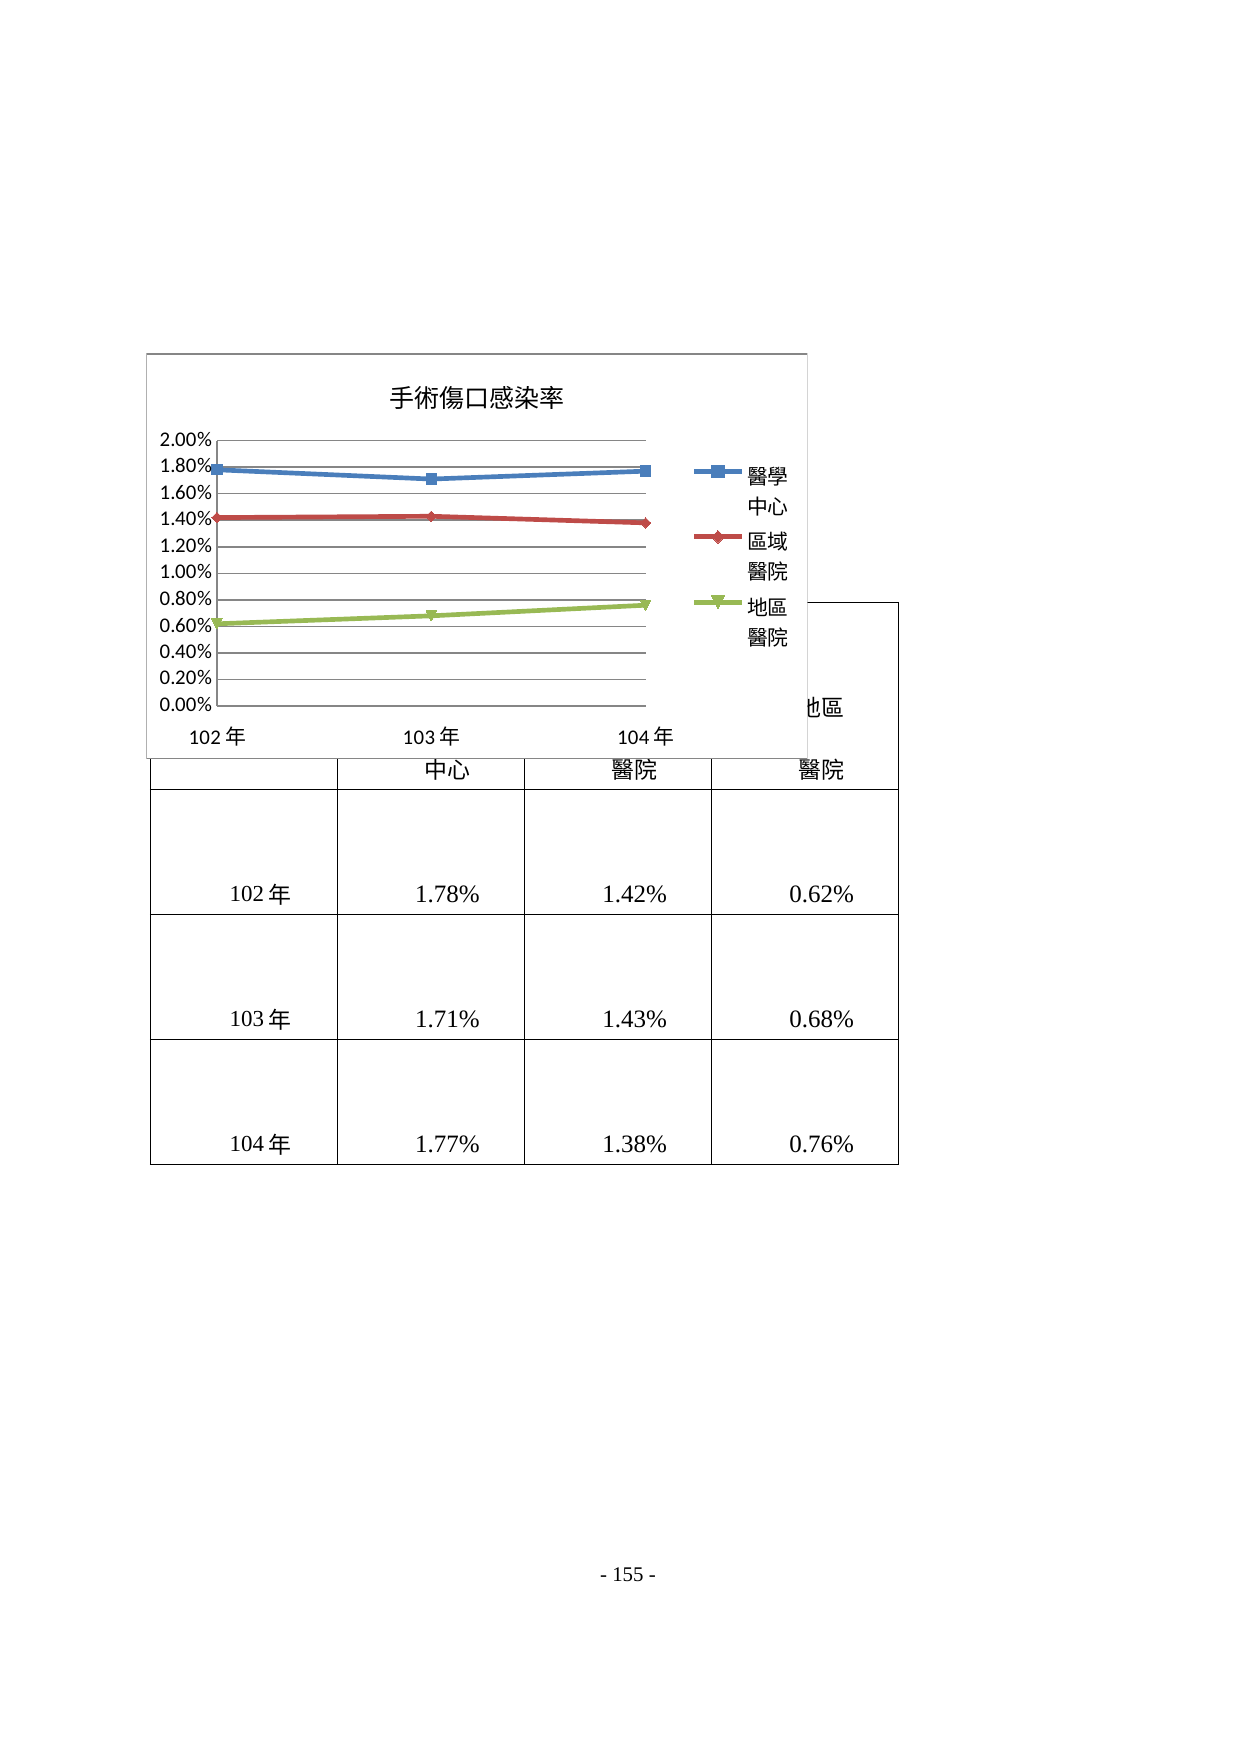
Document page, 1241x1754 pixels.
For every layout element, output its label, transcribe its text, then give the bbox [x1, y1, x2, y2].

table_cell [1097, 914, 1152, 1039]
table_cell [1097, 1039, 1152, 1164]
table_cell [1097, 602, 1152, 789]
table_cell 區域 醫院 [525, 759, 711, 789]
table_cell [700, 1165, 899, 1289]
table_cell 0.62% [712, 790, 898, 914]
table_cell 103年 [151, 915, 337, 1039]
table_cell [899, 1039, 1097, 1164]
table_cell [104, 1039, 150, 1164]
table_cell [899, 789, 1097, 914]
table_cell 地區 醫院 [712, 603, 898, 789]
table_cell 1.42% [525, 790, 711, 914]
table_cell 0.76% [712, 1040, 898, 1164]
table_cell [899, 602, 1097, 789]
table_cell [899, 914, 1097, 1039]
table_cell [1097, 789, 1152, 914]
table_cell [104, 789, 150, 914]
table_cell 年度 [151, 759, 337, 789]
table_cell 1.78% [338, 790, 524, 914]
table_cell 102年 [151, 790, 337, 914]
table_cell [104, 164, 1152, 511]
table_cell 0.68% [712, 915, 898, 1039]
table_cell 1.38% [525, 1040, 711, 1164]
table_cell [104, 511, 146, 602]
table_cell 1.43% [525, 915, 711, 1039]
table_cell [1097, 1164, 1152, 1289]
table_cell [303, 1165, 502, 1289]
table_cell [104, 1164, 303, 1289]
table_cell [104, 914, 150, 1039]
table_cell [808, 511, 1152, 602]
table_cell 1.71% [338, 915, 524, 1039]
table_cell 醫學 中心 [338, 759, 524, 789]
table_cell [104, 602, 150, 789]
table_cell 104年 [151, 1040, 337, 1164]
table_cell [502, 1165, 700, 1289]
table_cell [899, 1164, 1097, 1289]
table_cell 1.77% [338, 1040, 524, 1164]
